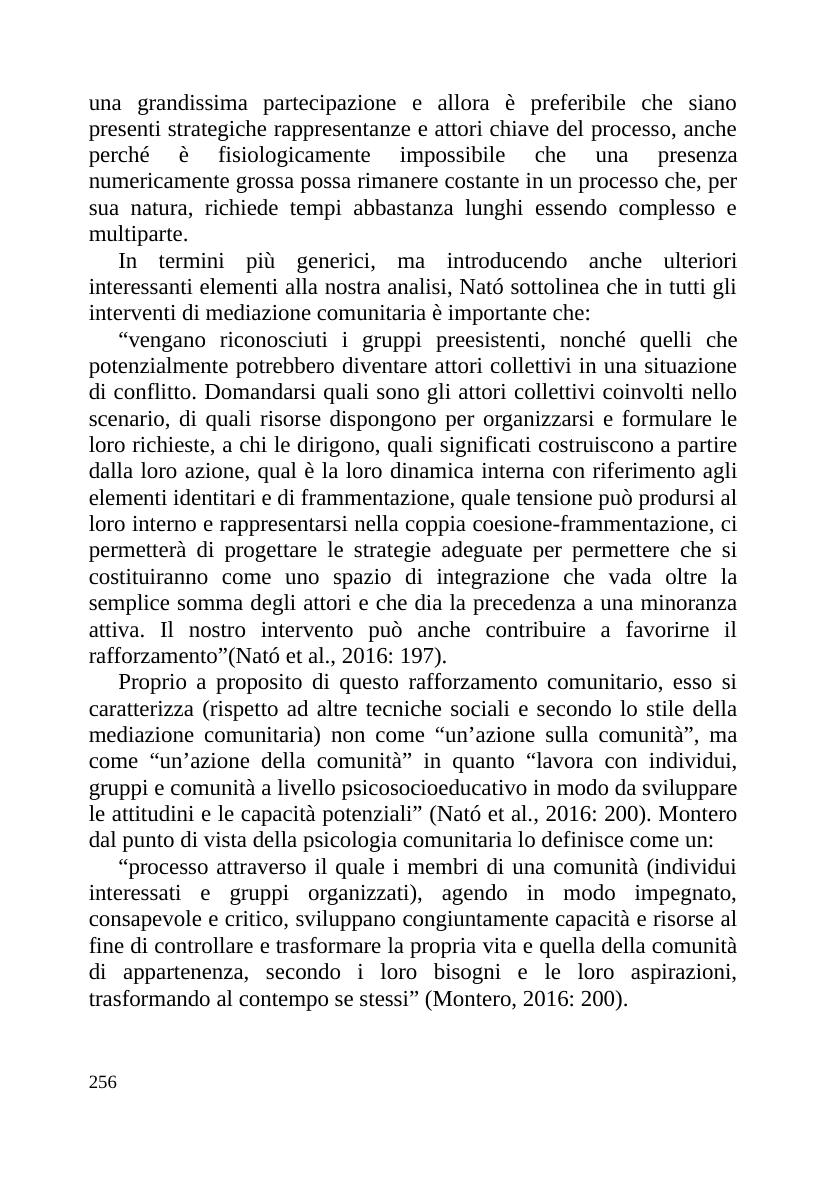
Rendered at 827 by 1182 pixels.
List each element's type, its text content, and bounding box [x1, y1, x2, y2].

text una grandissima partecipazione e allora è preferibile che siano presenti strategiche rappresentanze e attori chiave del processo, anche perché è fisiologicamente impossibile che una presenza numericamente grossa possa rimanere costante in un processo che, per sua natura, richiede tempi abbastanza lunghi essendo complesso e multiparte. [88, 88, 738, 247]
text Proprio a proposito di questo rafforzamento comunitario, esso si caratterizza (rispetto ad altre tecniche sociali e secondo lo stile della mediazione comunitaria) non come “un’azione sulla comunità”, ma come “un’azione della comunità” in quanto “lavora con individui, gruppi e comunità a livello psicosocioeducativo in modo da sviluppare le attitudini e le capacità potenziali” (Nató et al., 2016: 200). Montero dal punto di vista della psicologia comunitaria lo definisce come un: [88, 668, 738, 853]
text “vengano riconosciuti i gruppi preesistenti, nonché quelli che potenzialmente potrebbero diventare attori collettivi in una situazione di conflitto. Domandarsi quali sono gli attori collettivi coinvolti nello scenario, di quali risorse dispongono per organizzarsi e formulare le loro richieste, a chi le dirigono, quali significati costruiscono a partire dalla loro azione, qual è la loro dinamica interna con riferimento agli elementi identitari e di frammentazione, quale tensione può prodursi al loro interno e rappresentarsi nella coppia coesione-frammentazione, ci permetterà di progettare le strategie adeguate per permettere che si costituiranno come uno spazio di integrazione che vada oltre la semplice somma degli attori e che dia la precedenza a una minoranza attiva. Il nostro intervento può anche contribuire a favorirne il rafforzamento”(Nató et al., 2016: 197). [88, 326, 738, 668]
text “processo attraverso il quale i membri di una comunità (individui interessati e gruppi organizzati), agendo in modo impegnato, consapevole e critico, sviluppano congiuntamente capacità e risorse al fine di controllare e trasformare la propria vita e quella della comunità di appartenenza, secondo i loro bisogni e le loro aspirazioni, trasformando al contempo se stessi” (Montero, 2016: 200). [88, 853, 738, 1011]
text In termini più generici, ma introducendo anche ulteriori interessanti elementi alla nostra analisi, Nató sottolinea che in tutti gli interventi di mediazione comunitaria è importante che: [88, 247, 738, 326]
